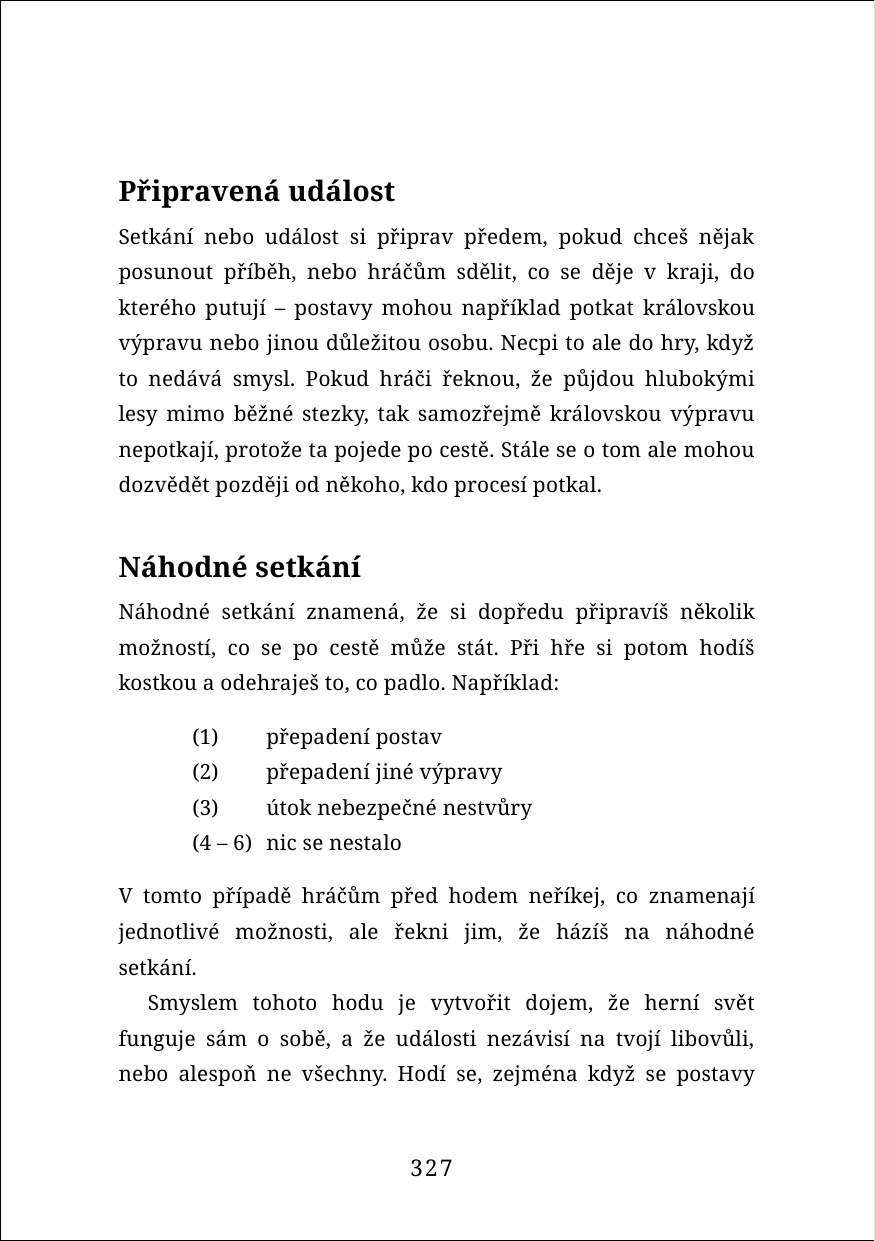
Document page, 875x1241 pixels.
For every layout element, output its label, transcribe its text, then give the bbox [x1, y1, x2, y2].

text (1) přepadení postav (2) přepadení jiné výpravy (3) útok nebezpečné nestvůry (4 – 6) nic se nestalo [192, 722, 756, 857]
text Náhodné setkání znamená, že si dopředu připravíš několik možností, co se po cestě může stát. Při hře si potom hodíš kostkou a odehraješ to, co padlo. Například: [118, 597, 756, 697]
text V tomto případě hráčům před hodem neříkej, co znamenají jednotlivé možnosti, ale řekni jim, že házíš na náhodné setkání. Smyslem tohoto hodu je vytvořit dojem, že herní svět funguje sám o sobě, a že události nezávisí na tvojí libovůli, nebo alespoň ne všechny. Hodí se, zejména když se postavy [118, 882, 756, 1088]
subtitle Připravená událost [118, 172, 756, 210]
subtitle Náhodné setkání [118, 547, 756, 586]
text Setkání nebo událost si připrav předem, pokud chceš nějak posunout příběh, nebo hráčům sdělit, co se děje v kraji, do kterého putují – postavy mohou například potkat královskou výpravu nebo jinou důležitou osobu. Necpi to ale do hry, když to nedává smysl. Pokud hráči řeknou, že půjdou hlubokými lesy mimo běžné stezky, tak samozřejmě královskou výpravu nepotkají, protože ta pojede po cestě. Stále se o tom ale mohou dozvědět později od někoho, kdo procesí potkal. [118, 222, 756, 499]
